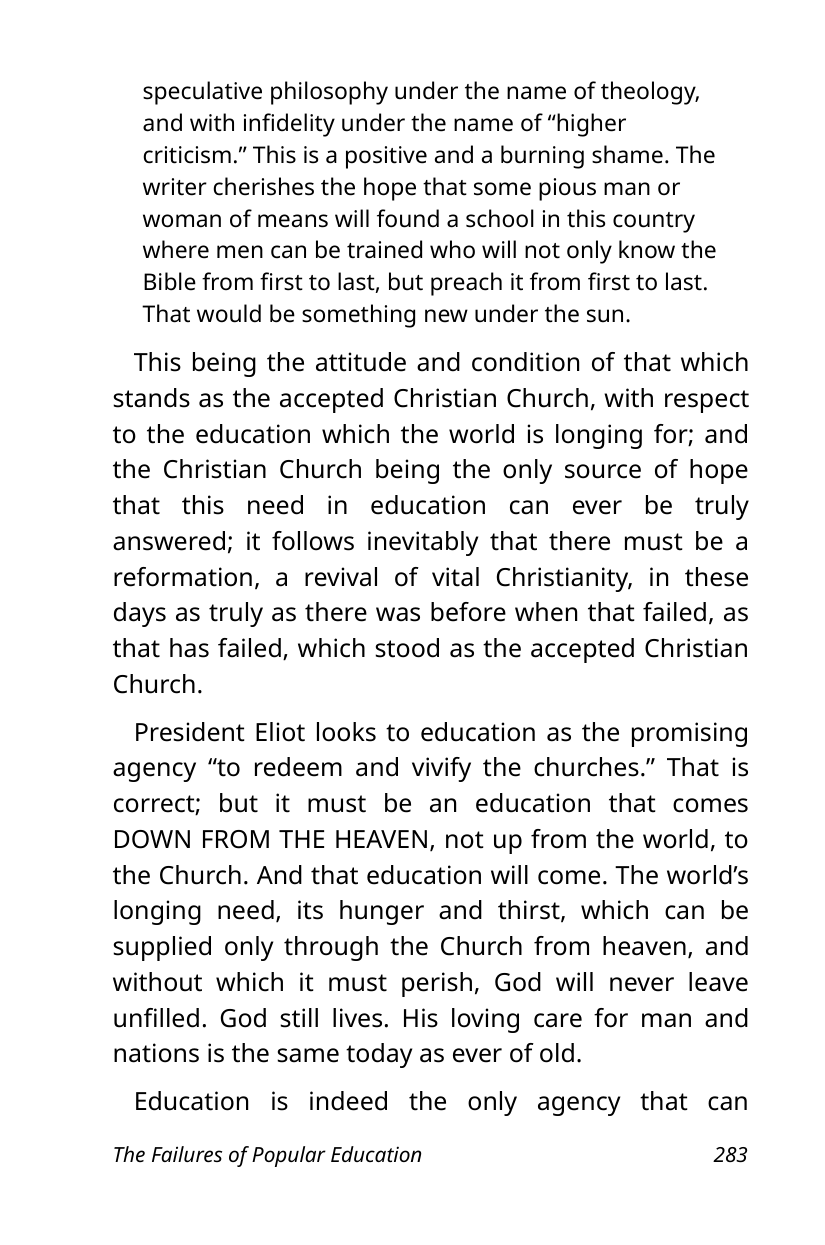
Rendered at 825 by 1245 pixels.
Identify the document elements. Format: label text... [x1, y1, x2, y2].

text This being the attitude and condition of that which stands as the accepted Christian Church, with respect to the education which the world is longing for; and the Christian Church being the only source of hope that this need in education can ever be truly answered; it follows inevitably that there must be a reformation, a revival of vital Christianity, in these days as truly as there was before when that failed, as that has failed, which stood as the accepted Christian Church. [112, 345, 750, 701]
text speculative philosophy under the name of theology, and with infidelity under the name of “higher criticism.” This is a positive and a burning shame. The writer cherishes the hope that some pious man or woman of means will found a school in this country where men can be trained who will not only know the Bible from first to last, but preach it from first to last. That would be something new under the sun. [142, 75, 720, 329]
text President Eliot looks to education as the promising agency “to redeem and vivify the churches.” That is correct; but it must be an education that comes DOWN FROM THE HEAVEN, not up from the world, to the Church. And that education will come. The world’s longing need, its hunger and thirst, which can be supplied only through the Church from heaven, and without which it must perish, God will never leave unfilled. God still lives. His loving care for man and nations is the same today as ever of old. [112, 714, 750, 1070]
text Education is indeed the only agency that can [112, 1084, 750, 1118]
